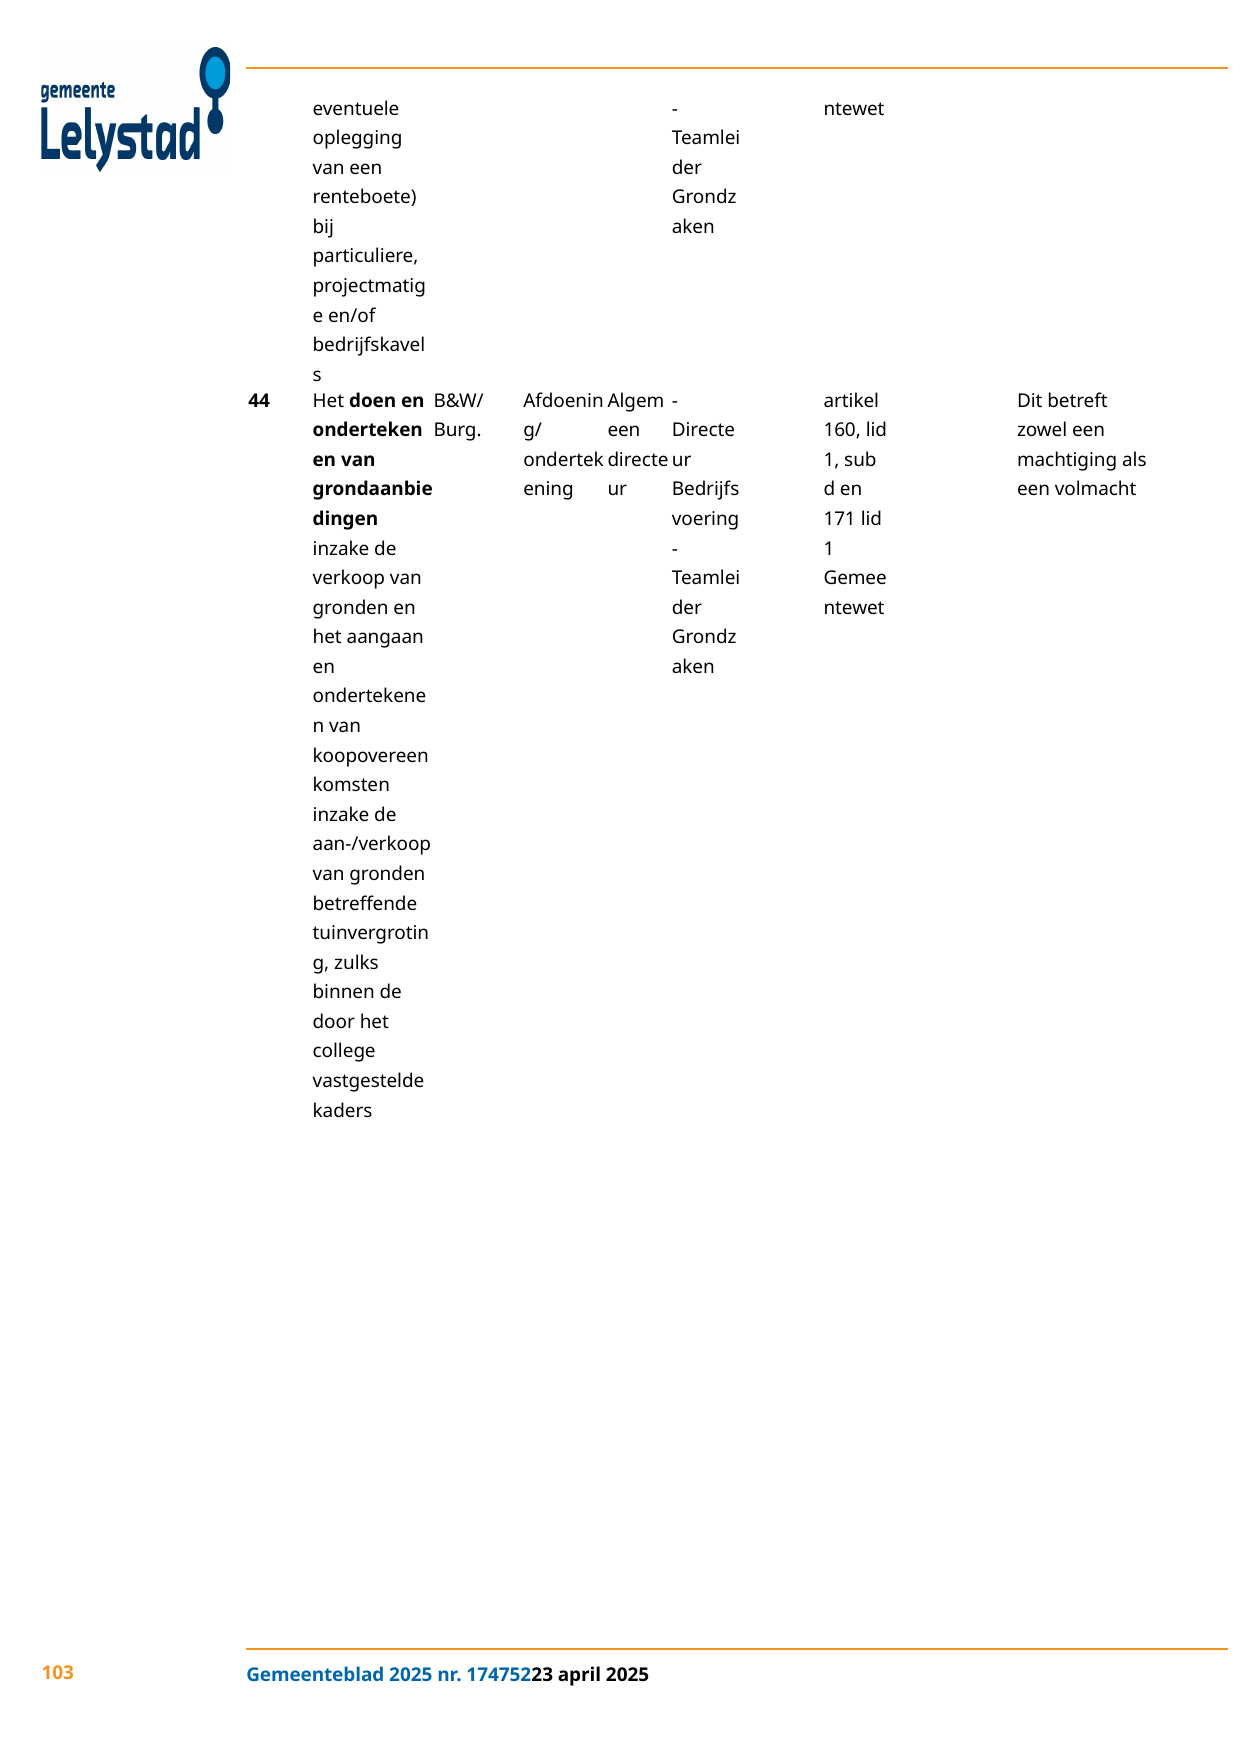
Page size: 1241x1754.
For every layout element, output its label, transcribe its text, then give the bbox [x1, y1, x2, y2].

table_cell [1017, 95, 1152, 387]
table_cell [433, 95, 523, 387]
table_cell [888, 387, 952, 1122]
table_cell Algemeen directeur [607, 387, 672, 1122]
table_cell 44 [248, 387, 312, 1122]
table_cell ntewet [823, 95, 888, 387]
table_cell [952, 387, 1017, 1122]
table_cell [607, 95, 672, 387]
table_cell eventuele oplegging van een renteboete) bij particuliere, projectmatige en/of bedrijfskavels [313, 95, 433, 387]
table_cell [248, 95, 312, 387]
table_cell [523, 95, 607, 387]
table_cell artikel 160, lid 1, sub d en 171 lid 1 Gemeentewet [823, 387, 888, 1122]
table_cell - Teamleider Grondzaken [672, 95, 745, 387]
table_cell [888, 95, 952, 387]
table_cell - Directeur Bedrijfsvoering - Teamleider Grondzaken [672, 387, 745, 1122]
table_cell B&W/Burg. [433, 387, 523, 1122]
picture [41, 47, 231, 172]
table_cell Het doen en ondertekenen van grondaanbiedingen inzake de verkoop van gronden en het aangaan en ondertekenen van koopovereenkomsten inzake de aan-/verkoop van gronden betreffende tuinvergroting, zulks binnen de door het college vastgestelde kaders [313, 387, 433, 1122]
table_cell [745, 95, 823, 387]
table_cell Afdoening/ondertekening [523, 387, 607, 1122]
table_cell Dit betreft zowel een machtiging als een volmacht [1017, 387, 1152, 1122]
table_cell [952, 95, 1017, 387]
table_cell [745, 387, 823, 1122]
